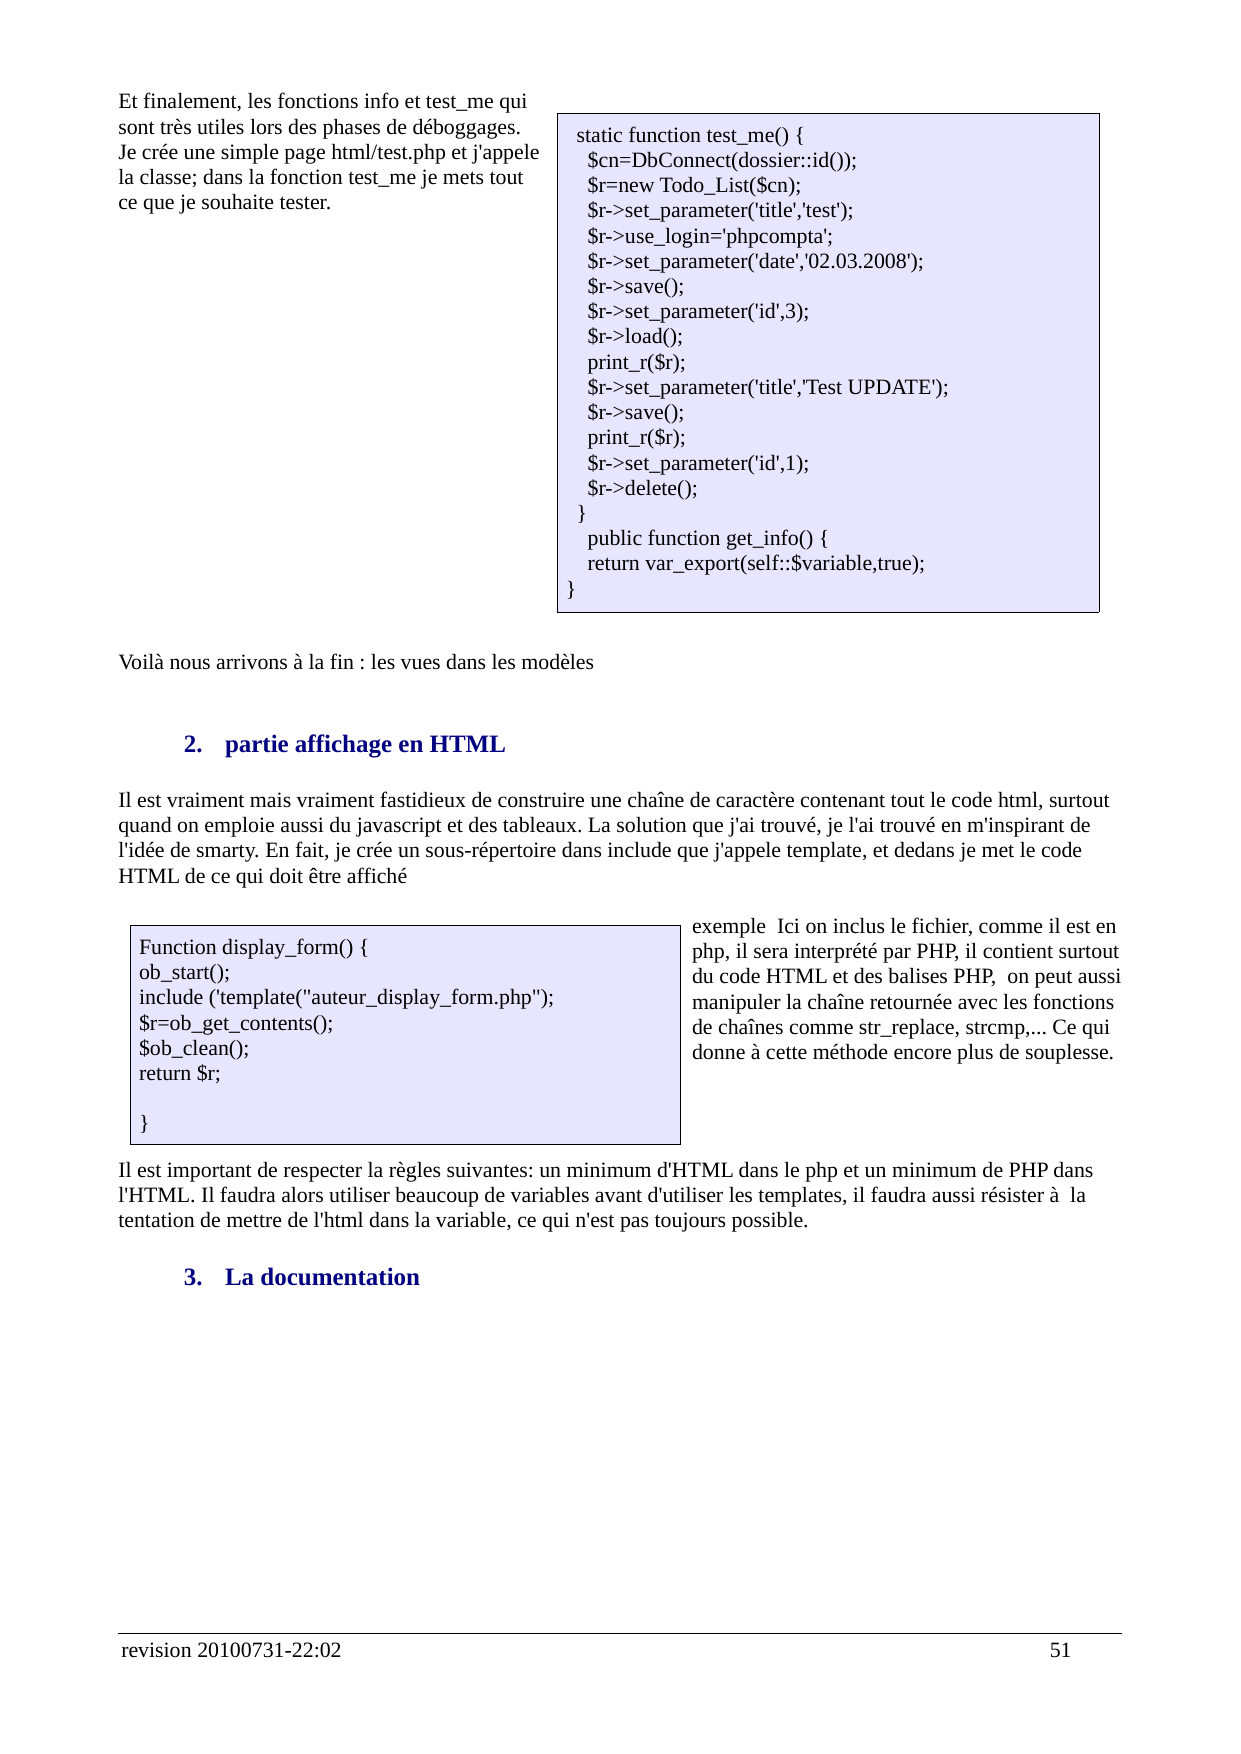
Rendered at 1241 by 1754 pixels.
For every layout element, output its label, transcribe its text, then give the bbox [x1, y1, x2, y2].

text Voilà nous arrivons à la fin : les vues dans les modèles [118, 649, 1122, 674]
text include ('template("auteur_display_form.php"); [139, 984, 671, 1009]
subtitle partie affichage en HTML [177, 729, 1122, 758]
text static function test_me() { $cn=DbConnect(dossier::id()); $r=new Todo_List($cn); $r->set_parameter('title','test'); $r->use_login='phpcompta'; $r->set_parameter('date','02.03.2008'); $r->save(); $r->set_parameter('id',3); $r->load(); print_r($r); $r->set_parameter('title','Test UPDATE'); $r->save(); print_r($r); $r->set_parameter('id',1); $r->delete(); } public function get_info() { [566, 122, 1090, 550]
text $r=ob_get_contents(); [139, 1009, 671, 1035]
text exemple Ici on inclus le fichier, comme il est en php, il sera interprété par PHP, il contient surtout du code HTML et des balises PHP, on peut aussi manipuler la chaîne retournée avec les fonctions de chaînes comme str_replace, strcmp,... Ce qui donne à cette méthode encore plus de souplesse. [118, 913, 1122, 1157]
text } [566, 576, 1090, 601]
text Function display_form() { [139, 934, 671, 959]
text Il est vraiment mais vraiment fastidieux de construire une chaîne de caractère contenant tout le code html, surtout quand on emploie aussi du javascript et des tableaux. La solution que j'ai trouvé, je l'ai trouvé en m'inspirant de l'idée de smarty. En fait, je crée un sous-répertoire dans include que j'appele template, et dedans je met le code HTML de ce qui doit être affiché [118, 787, 1122, 888]
text } [139, 1110, 671, 1136]
text $ob_clean(); [139, 1035, 671, 1060]
subtitle La documentation [177, 1262, 1122, 1290]
text Il est important de respecter la règles suivantes: un minimum d'HTML dans le php et un minimum de PHP dans l'HTML. Il faudra alors utiliser beaucoup de variables avant d'utiliser les templates, il faudra aussi résister à la tentation de mettre de l'html dans la variable, ce qui n'est pas toujours possible. [118, 1157, 1122, 1232]
text return $r; [139, 1060, 671, 1085]
text ob_start(); [139, 959, 671, 984]
text return var_export(self::$variable,true); [566, 550, 1090, 576]
text Et finalement, les fonctions info et test_me qui sont très utiles lors des phases de déboggages. Je crée une simple page html/test.php et j'appele la classe; dans la fonction test_me je mets tout ce que je souhaite tester. [118, 88, 1122, 624]
